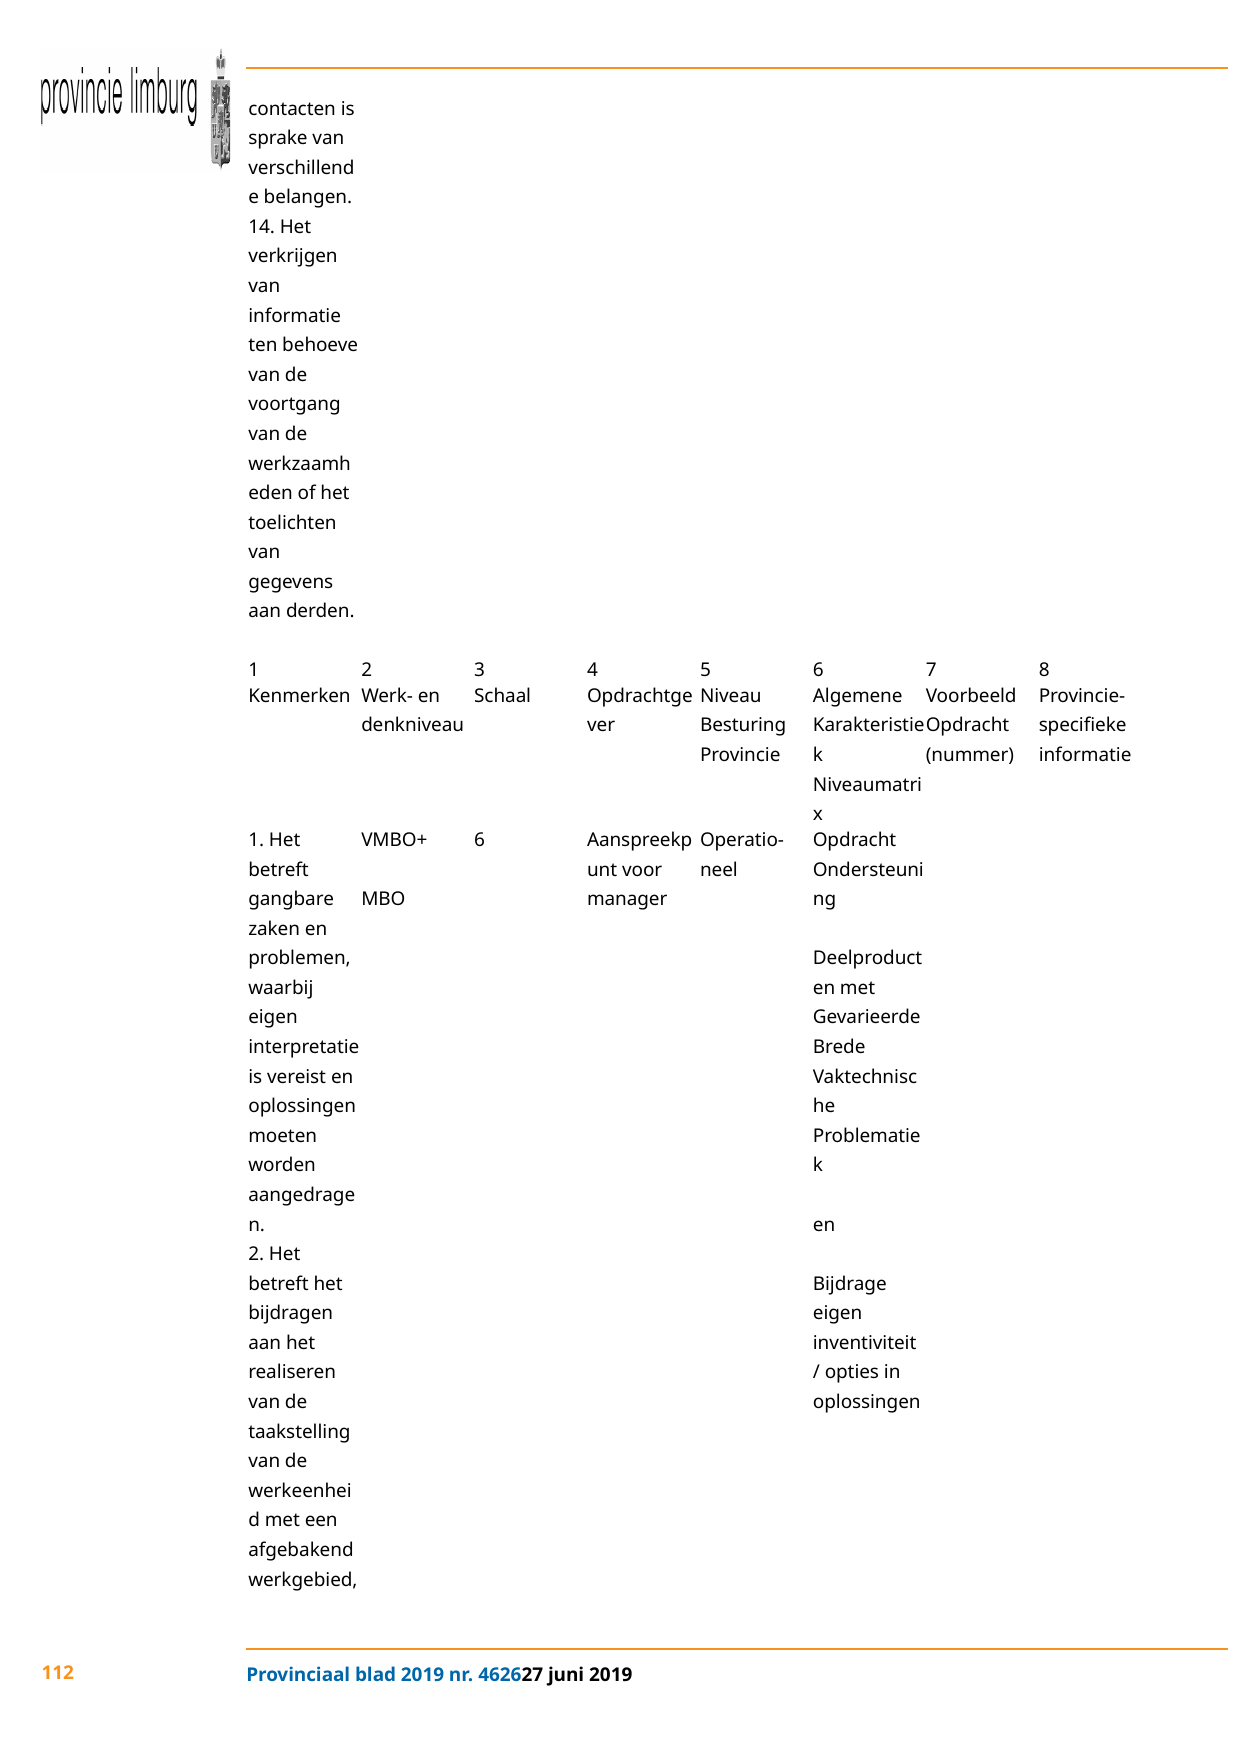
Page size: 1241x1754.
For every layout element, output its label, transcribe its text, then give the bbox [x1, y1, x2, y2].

table_cell [700, 95, 813, 623]
table_cell Algemene Karakteristiek Niveaumatrix [813, 682, 926, 826]
table_header 3 [474, 656, 587, 682]
table_cell Niveau Besturing Provincie [700, 682, 813, 826]
table_header 8 [1039, 656, 1152, 682]
table_cell Schaal [474, 682, 587, 826]
table_cell [1039, 826, 1152, 1591]
table_header 4 [587, 656, 700, 682]
table_cell VMBO+ MBO [361, 826, 474, 1591]
table_header 6 [813, 656, 926, 682]
picture [41, 47, 231, 172]
table_cell Opdrachtgever [587, 682, 700, 826]
table_cell Kenmerken [248, 682, 361, 826]
table_header 5 [700, 656, 813, 682]
table_cell Voorbeeld Opdracht (nummer) [926, 682, 1038, 826]
table_cell [926, 826, 1038, 1591]
table_cell [587, 95, 700, 623]
table_cell Provincie-specifieke informatie [1039, 682, 1152, 826]
table_cell [926, 95, 1038, 623]
table_header 1 [248, 656, 361, 682]
table_cell [474, 95, 587, 623]
table_cell [1039, 95, 1152, 623]
table_cell 6 [474, 826, 587, 1591]
table_cell Operatio-neel [700, 826, 813, 1591]
table_cell Aanspreekpunt voor manager [587, 826, 700, 1591]
table_header 2 [361, 656, 474, 682]
table_cell Werk- en denkniveau [361, 682, 474, 826]
table_cell [361, 95, 474, 623]
table_cell Opdracht Ondersteuning Deelproducten met Gevarieerde Brede Vaktechnische Problematiek en Bijdrage eigen inventiviteit / opties in oplossingen [813, 826, 926, 1591]
table_cell contacten is sprake van verschillende belangen. 14. Het verkrijgen van informatie ten behoeve van de voortgang van de werkzaamheden of het toelichten van gegevens aan derden. [248, 95, 361, 623]
table_header 7 [926, 656, 1038, 682]
table_cell 1. Het betreft gangbare zaken en problemen, waarbij eigen interpretatie is vereist en oplossingen moeten worden aangedragen. 2. Het betreft het bijdragen aan het realiseren van de taakstelling van de werkeenheid met een afgebakend werkgebied, [248, 826, 361, 1591]
table_cell [813, 95, 926, 623]
